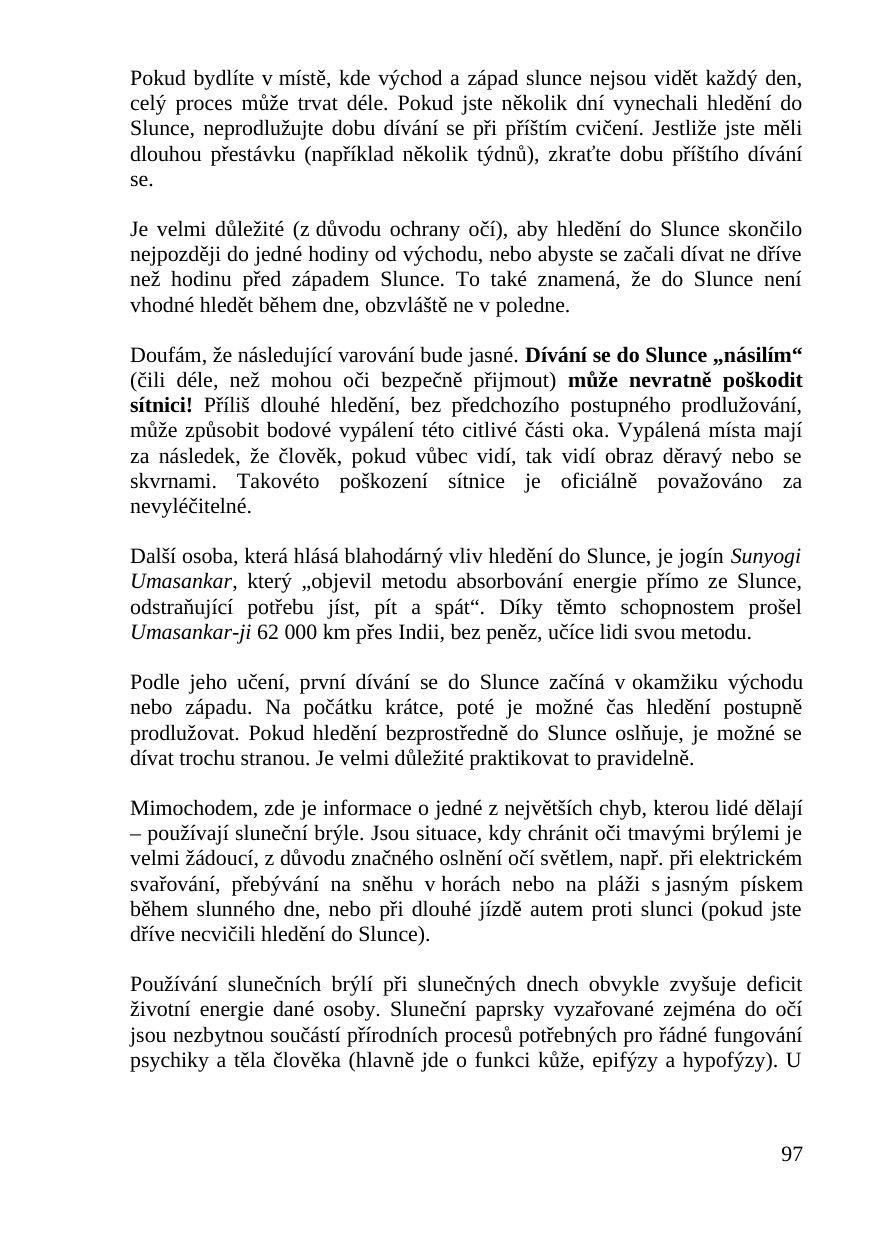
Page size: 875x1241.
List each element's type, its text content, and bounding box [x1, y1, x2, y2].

text Doufám, že následující varování bude jasné. Dívání se do Slunce „násilím“ (čili déle, než mohou oči bezpečně přijmout) může nevratně poškodit sítnici! Příliš dlouhé hledění, bez předchozího postupného prodlužování, může způsobit bodové vypálení této citlivé části oka. Vypálená místa mají za následek, že člověk, pokud vůbec vidí, tak vidí obraz děravý nebo se skvrnami. Takovéto poškození sítnice je oficiálně považováno za nevyléčitelné. [130, 342, 803, 518]
text Používání slunečních brýlí při slunečných dnech obvykle zvyšuje deficit životní energie dané osoby. Sluneční paprsky vyzařované zejména do očí jsou nezbytnou součástí přírodních procesů potřebných pro řádné fungování psychiky a těla člověka (hlavně jde o funkci kůže, epifýzy a hypofýzy). U [130, 971, 803, 1072]
text Mimochodem, zde je informace o jedné z největších chyb, kterou lidé dělají – používají sluneční brýle. Jsou situace, kdy chránit oči tmavými brýlemi je velmi žádoucí, z důvodu značného oslnění očí světlem, např. při elektrickém svařování, přebývání na sněhu v horách nebo na pláži s jasným pískem během slunného dne, nebo při dlouhé jízdě autem proti slunci (pokud jste dříve necvičili hledění do Slunce). [130, 795, 803, 946]
text Je velmi důležité (z důvodu ochrany očí), aby hledění do Slunce skončilo nejpozději do jedné hodiny od východu, nebo abyste se začali dívat ne dříve než hodinu před západem Slunce. To také znamená, že do Slunce není vhodné hledět během dne, obzvláště ne v poledne. [130, 216, 803, 317]
text Pokud bydlíte v místě, kde východ a západ slunce nejsou vidět každý den, celý proces může trvat déle. Pokud jste několik dní vynechali hledění do Slunce, neprodlužujte dobu dívání se při příštím cvičení. Jestliže jste měli dlouhou přestávku (například několik týdnů), zkraťte dobu příštího dívání se. [130, 65, 803, 191]
text Další osoba, která hlásá blahodárný vliv hledění do Slunce, je jogín Sunyogi Umasankar, který „objevil metodu absorbování energie přímo ze Slunce, odstraňující potřebu jíst, pít a spát“. Díky těmto schopnostem prošel Umasankar-ji 62 000 km přes Indii, bez peněz, učíce lidi svou metodu. [130, 543, 803, 644]
text Podle jeho učení, první dívání se do Slunce začíná v okamžiku východu nebo západu. Na počátku krátce, poté je možné čas hledění postupně prodlužovat. Pokud hledění bezprostředně do Slunce oslňuje, je možné se dívat trochu stranou. Je velmi důležité praktikovat to pravidelně. [130, 669, 803, 770]
